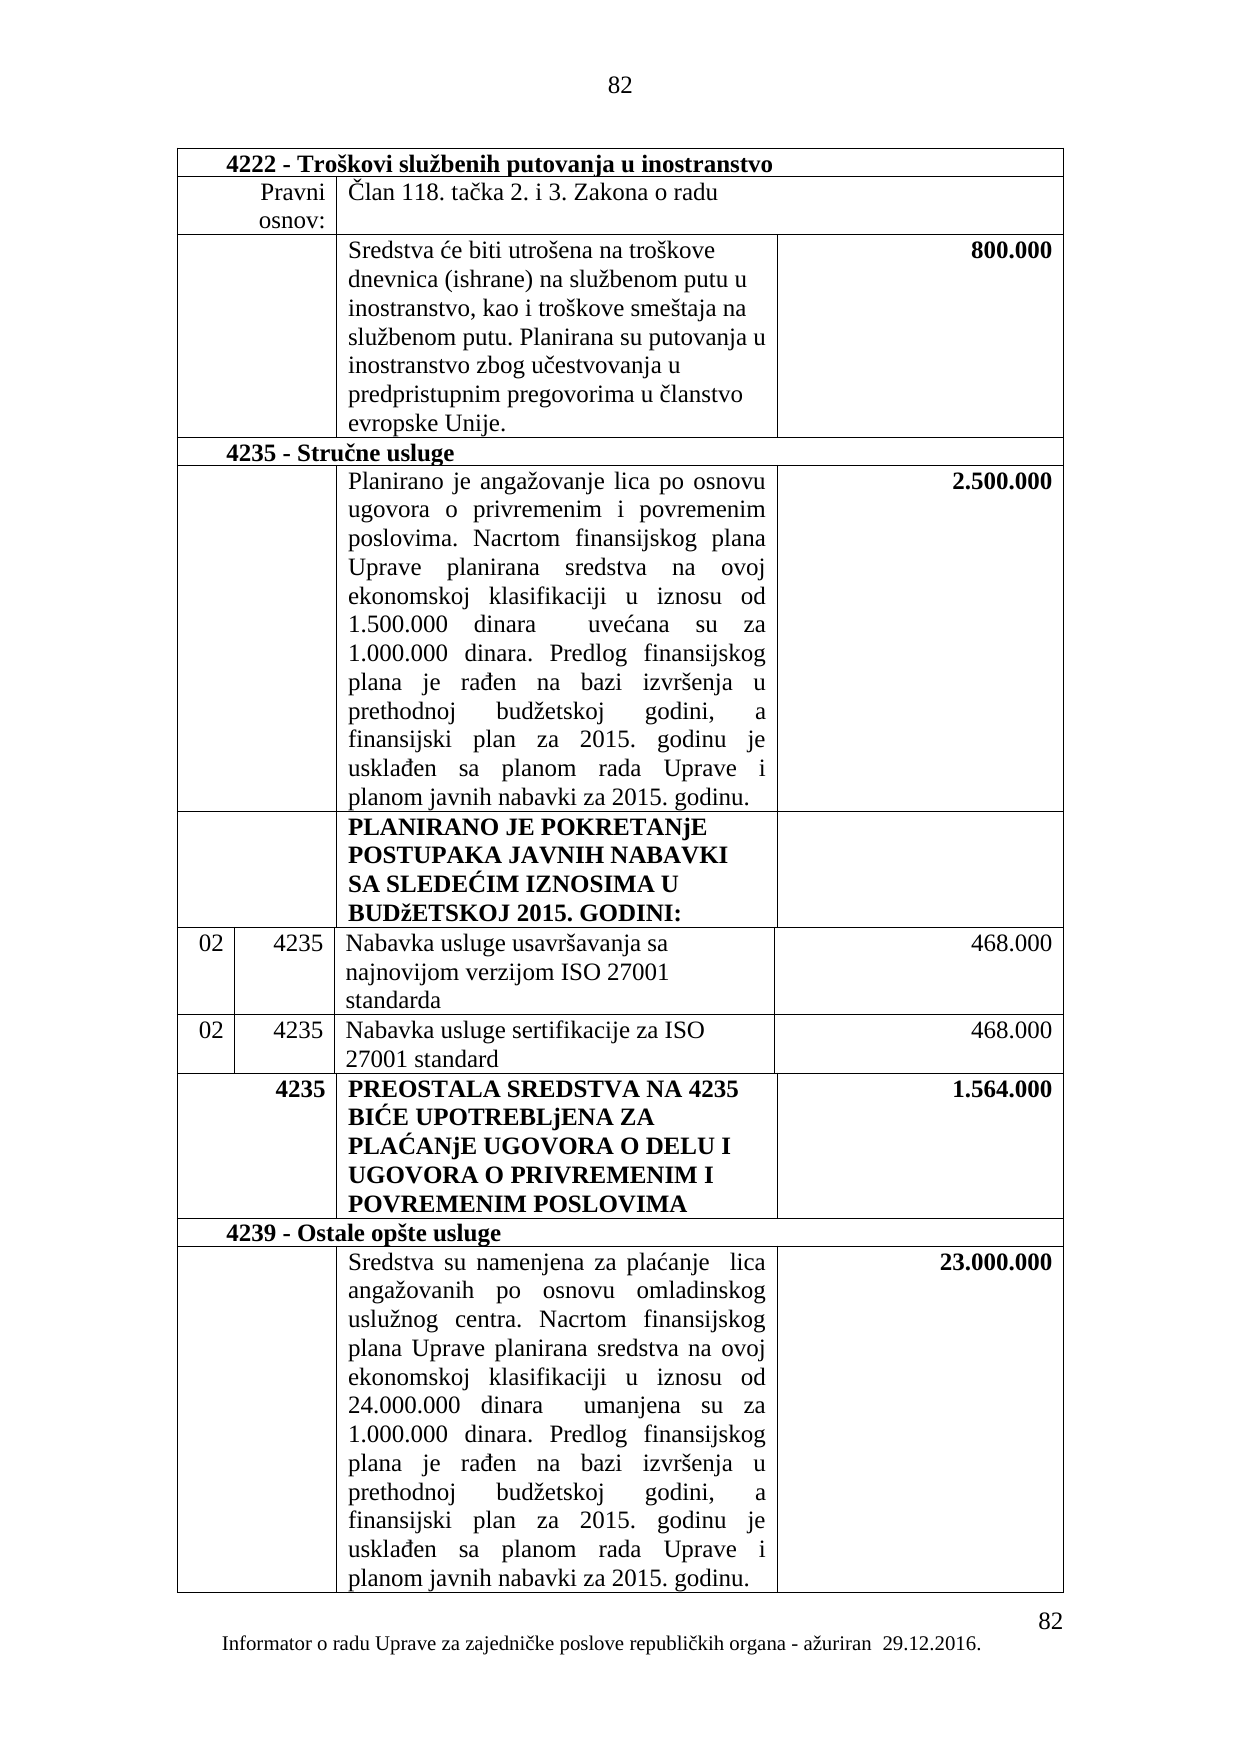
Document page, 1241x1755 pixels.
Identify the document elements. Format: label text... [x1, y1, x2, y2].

table_cell [778, 812, 1063, 927]
table_cell [178, 812, 336, 927]
table_cell 468.000 [775, 928, 1063, 1014]
table_cell 2.500.000 [778, 466, 1063, 811]
table_cell [178, 235, 336, 437]
table_cell Nabavka usluge usavršavanja sa najnovijom verzijom ISO 27001 standarda [335, 928, 774, 1014]
table_cell Pravni osnov: [178, 177, 336, 234]
table_cell Sredstva su namenjena za plaćanje lica angažovanih po osnovu omladinskog uslužnog centra. Nacrtom finansijskog plana Uprave planirana sredstva na ovoj ekonomskoj klasifikaciji u iznosu od 24.000.000 dinara umanjena su za 1.000.000 dinara. Predlog finansijskog plana je rađen na bazi izvršenja u prethodnoj budžetskoj godini, a finansijski plan za 2015. godinu je usklađen sa planom rada Uprave i planom javnih nabavki za 2015. godinu. [337, 1247, 777, 1592]
table_cell 4239 - Ostale opšte usluge [178, 1219, 1063, 1246]
table_cell Nabavka usluge sertifikacije za ISO 27001 standard [335, 1015, 774, 1073]
table_cell 4222 - Troškovi službenih putovanja u inostranstvo [178, 149, 1063, 176]
table_cell 468.000 [775, 1015, 1063, 1073]
table_cell Sredstva će biti utrošena na troškove dnevnica (ishrane) na službenom putu u inostranstvo, kao i troškove smeštaja na službenom putu. Planirana su putovanja u inostranstvo zbog učestvovanja u predpristupnim pregovorima u članstvo evropske Unije. [337, 235, 777, 437]
table_cell 4235 [235, 928, 334, 1014]
table_cell 1.564.000 [778, 1074, 1063, 1217]
table_cell 23.000.000 [778, 1247, 1063, 1592]
table_cell [178, 466, 336, 811]
table_cell 02 [178, 928, 234, 1014]
table_cell Član 118. tačka 2. i 3. Zakona o radu [337, 177, 1063, 234]
table_cell PLANIRANO JE POKRETANјE POSTUPAKA JAVNIH NABAVKI SA SLEDEĆIM IZNOSIMA U BUDžETSKOJ 2015. GODINI: [337, 812, 777, 927]
table_cell Planirano je angažovanje lica po osnovu ugovora o privremenim i povremenim poslovima. Nacrtom finansijskog plana Uprave planirana sredstva na ovoj ekonomskoj klasifikaciji u iznosu od 1.500.000 dinara uvećana su za 1.000.000 dinara. Predlog finansijskog plana je rađen na bazi izvršenja u prethodnoj budžetskoj godini, a finansijski plan za 2015. godinu je usklađen sa planom rada Uprave i planom javnih nabavki za 2015. godinu. [337, 466, 777, 811]
table_cell 4235 [178, 1074, 336, 1217]
table_cell 02 [178, 1015, 234, 1073]
table_cell [178, 1247, 336, 1592]
table_cell 800.000 [778, 235, 1063, 437]
table_cell PREOSTALA SREDSTVA NA 4235 BIĆE UPOTREBLjENA ZA PLAĆANјE UGOVORA O DELU I UGOVORA O PRIVREMENIM I POVREMENIM POSLOVIMA [337, 1074, 777, 1217]
table_cell 4235 - Stručne usluge [178, 438, 1063, 465]
table_cell 4235 [235, 1015, 334, 1073]
